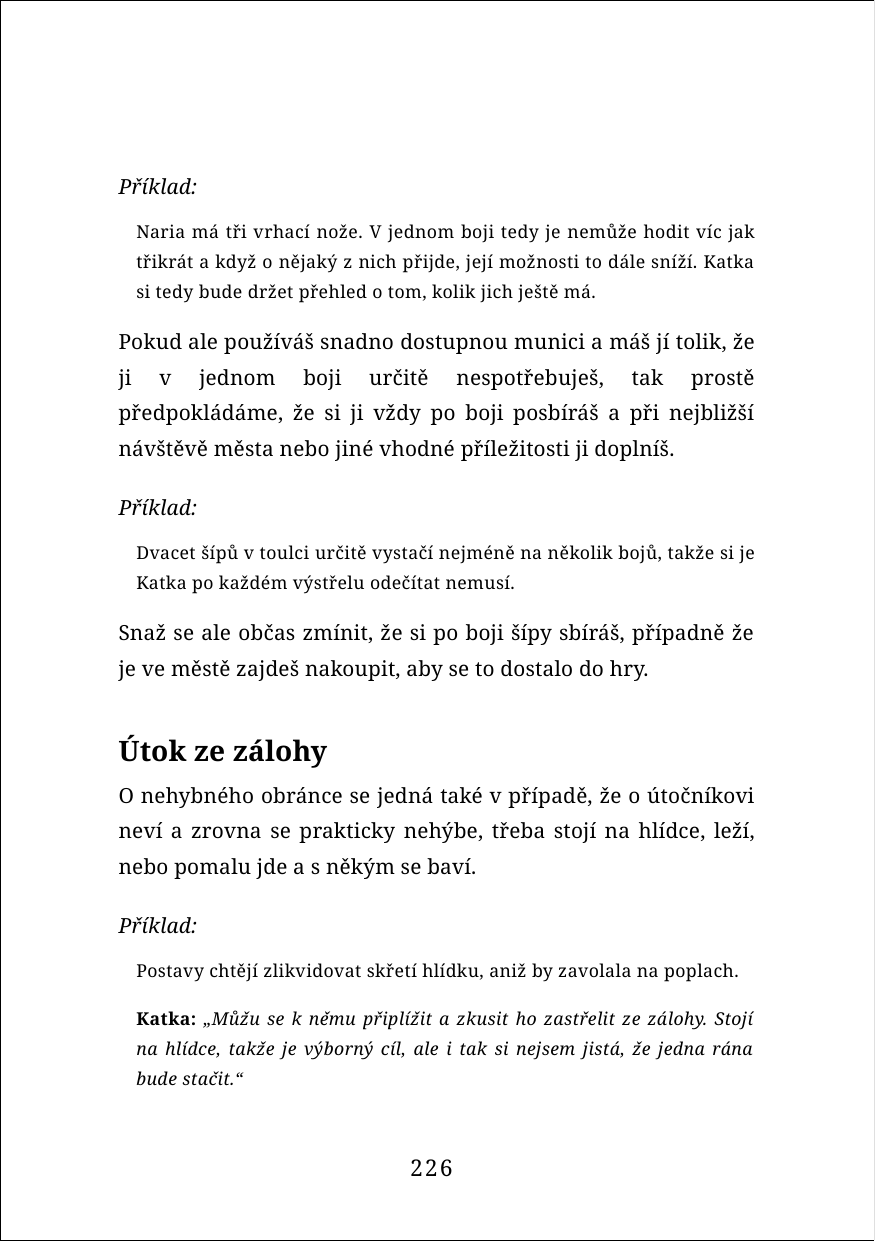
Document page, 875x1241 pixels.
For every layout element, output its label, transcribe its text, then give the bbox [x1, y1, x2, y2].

text Naria má tři vrhací nože. V jednom boji tedy je nemůže hodit víc jak třikrát a když o nějaký z nich přijde, její možnosti to dále sníží. Katka si tedy bude držet přehled o tom, kolik jich ještě má. [136, 219, 756, 304]
text Snaž se ale občas zmínit, že si po boji šípy sbíráš, případně že je ve městě zajdeš nakoupit, aby se to dostalo do hry. [118, 618, 756, 682]
text Pokud ale používáš snadno dostupnou munici a máš jí tolik, že ji v jednom boji určitě nespotřebuješ, tak prostě předpokládáme, že si ji vždy po boji posbíráš a při nejbližší návštěvě města nebo jiné vhodné příležitosti ji doplníš. [118, 327, 756, 462]
text Příklad: [118, 493, 756, 522]
text Příklad: [118, 172, 756, 200]
text O nehybného obránce se jedná také v případě, že o útočníkovi neví a zrovna se prakticky nehýbe, třeba stojí na hlídce, leží, nebo pomalu jde a s někým se baví. [118, 781, 756, 881]
text Postavy chtějí zlikvidovat skřetí hlídku, aniž by zavolala na poplach. [136, 958, 756, 983]
text Příklad: [118, 911, 756, 940]
text Katka: „Můžu se k němu připlížit a zkusit ho zastřelit ze zálohy. Stojí na hlídce, takže je výborný cíl, ale i tak si nejsem jistá, že jedna rána bude stačit.“ [136, 1006, 756, 1091]
subtitle Útok ze zálohy [118, 731, 756, 769]
text Dvacet šípů v toulci určitě vystačí nejméně na několik bojů, takže si je Katka po každém výstřelu odečítat nemusí. [136, 540, 756, 595]
